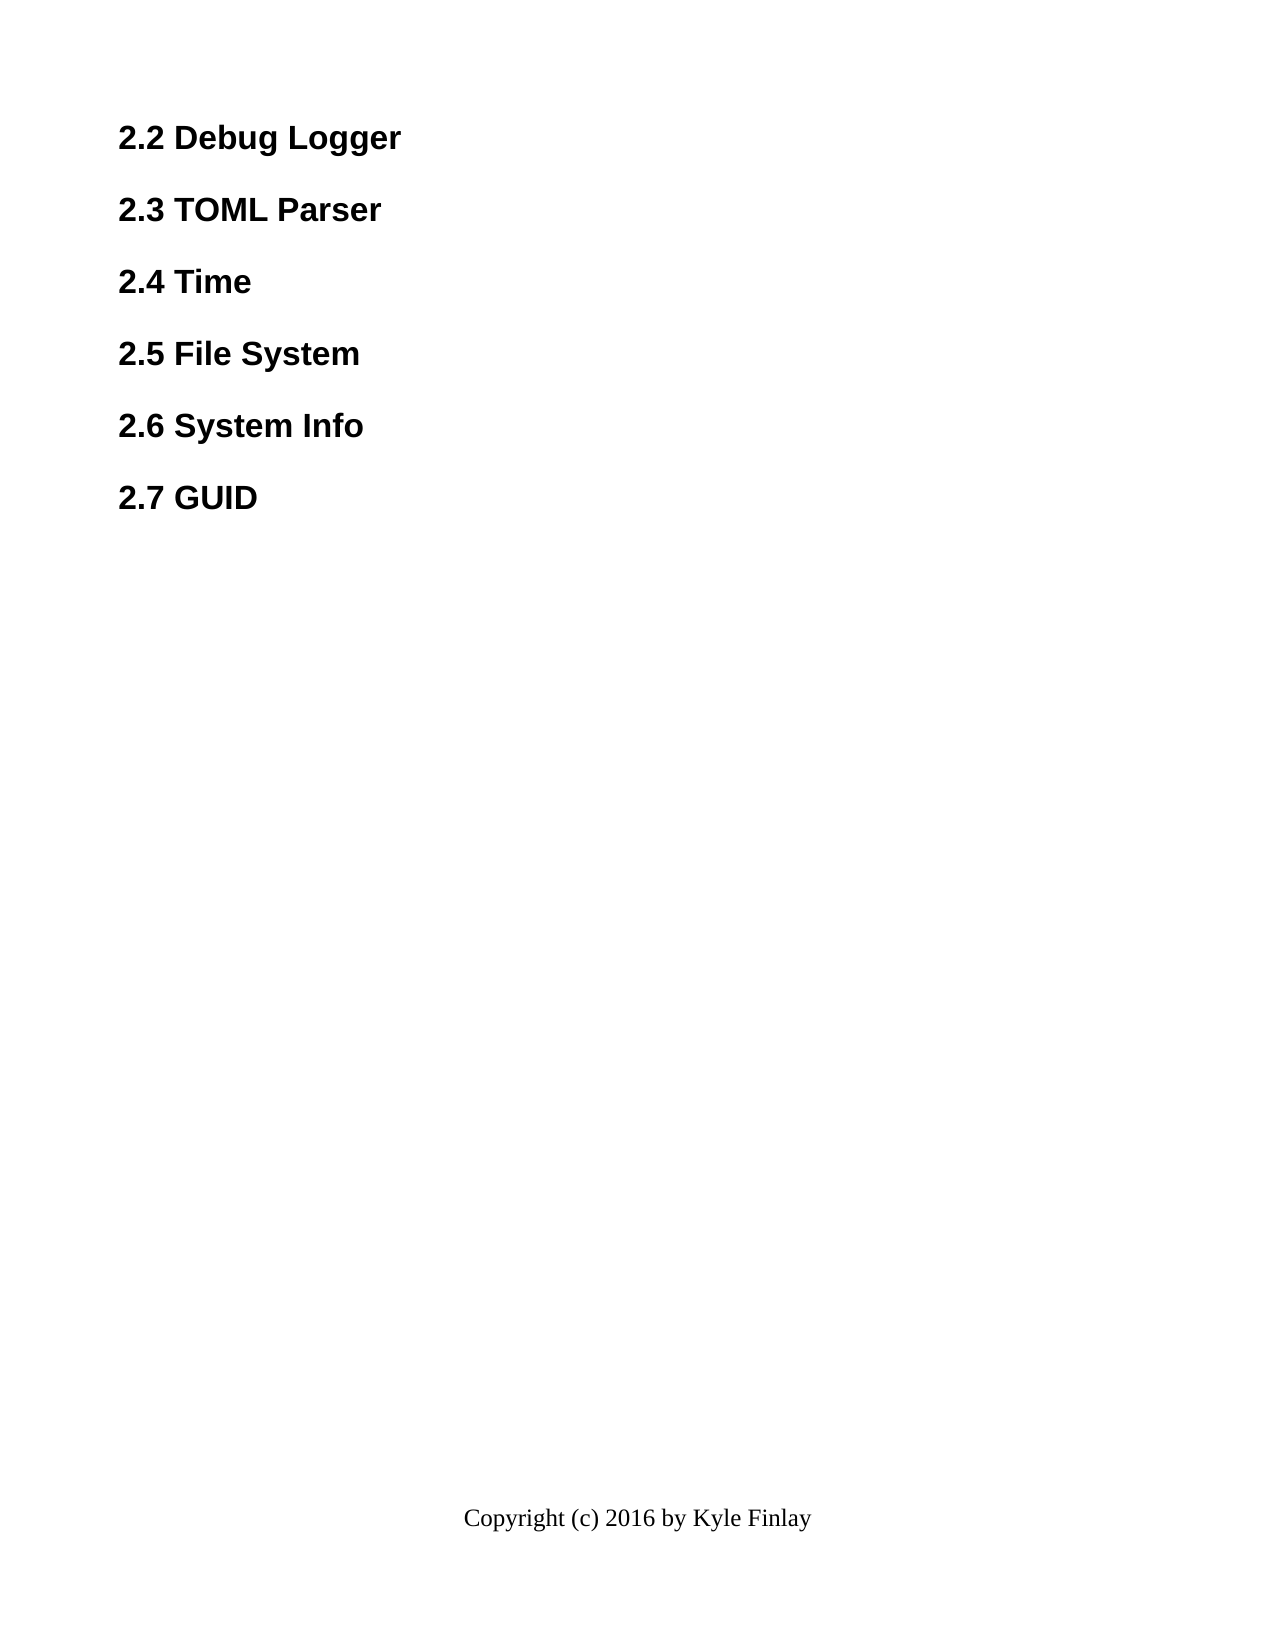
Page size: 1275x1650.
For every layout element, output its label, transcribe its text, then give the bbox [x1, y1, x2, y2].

subtitle 2.3 TOML Parser [118, 190, 1157, 229]
subtitle 2.4 Time [118, 262, 1157, 301]
subtitle 2.6 System Info [118, 406, 1157, 445]
subtitle 2.2 Debug Logger [118, 118, 1157, 157]
subtitle 2.7 GUID [118, 478, 1157, 517]
subtitle 2.5 File System [118, 334, 1157, 373]
